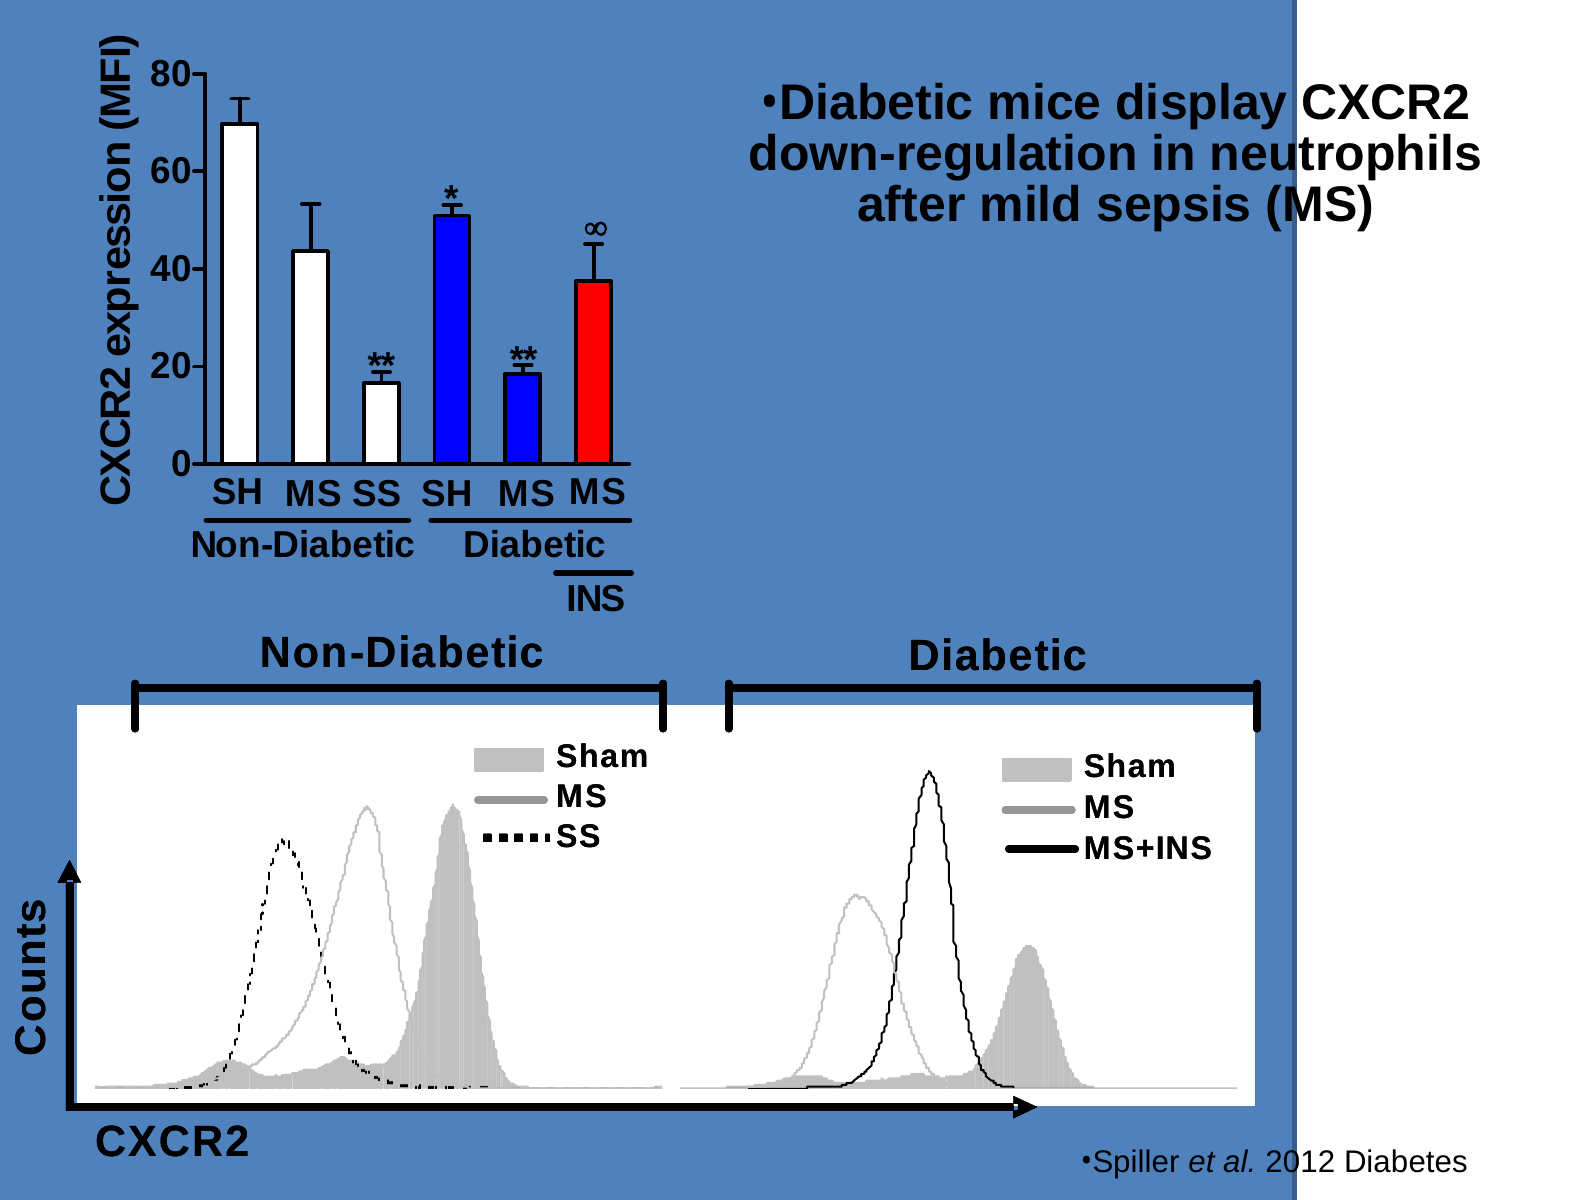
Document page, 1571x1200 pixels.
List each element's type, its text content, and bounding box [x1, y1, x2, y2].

chart [0, 0, 1293, 1200]
text_box Spiller et al. 2012 Diabetes [1063, 1137, 1486, 1188]
text_box Diabetic mice display CXCR2 down-regulation in neutrophils after mild sepsis (MS) [698, 70, 1534, 242]
